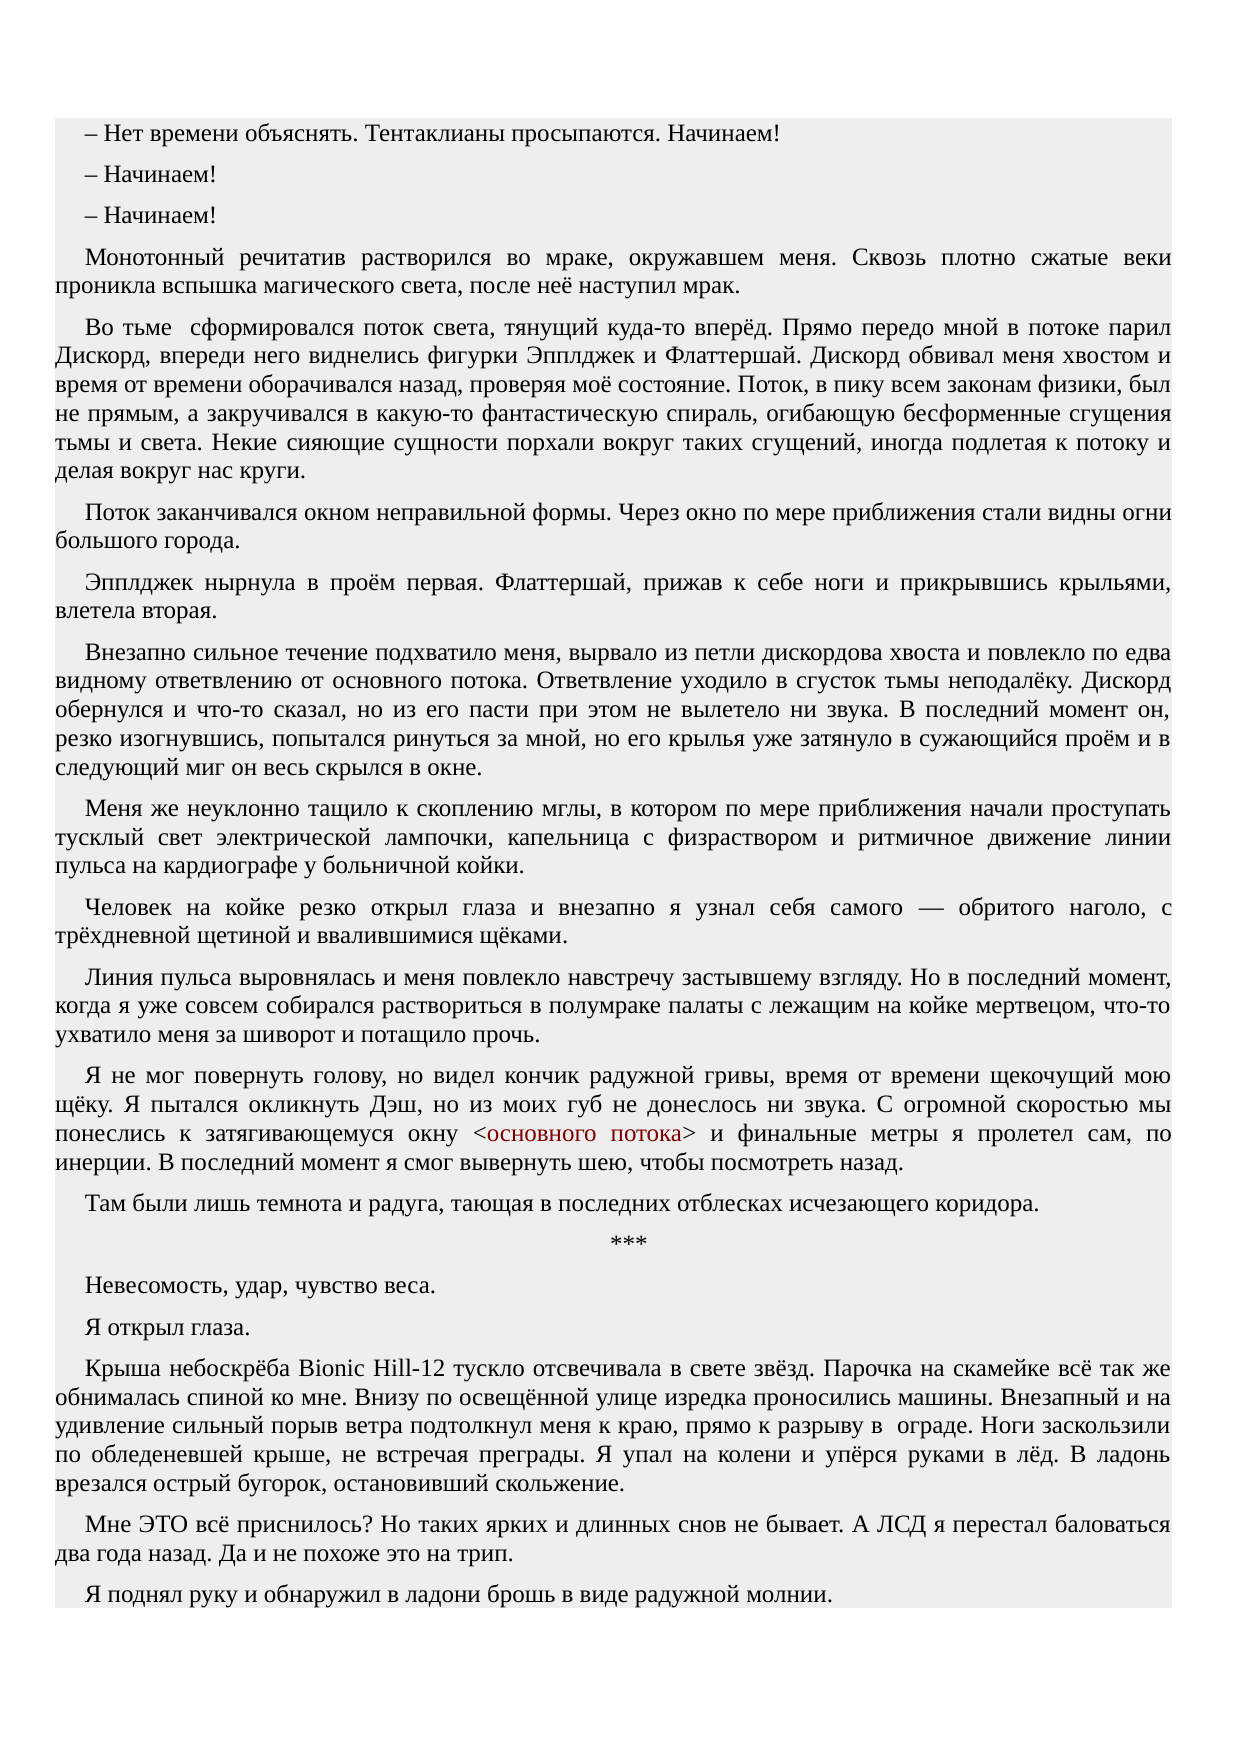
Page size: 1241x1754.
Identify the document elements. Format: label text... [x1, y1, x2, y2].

text Я поднял руку и обнаружил в ладони брошь в виде радужной молнии. [55, 1579, 1172, 1608]
text Невесомость, удар, чувство веса. [55, 1271, 1172, 1299]
text Поток заканчивался окном неправильной формы. Через окно по мере приближения стали видны огни большого города. [55, 497, 1172, 554]
text Мне ЭТО всё приснилось? Но таких ярких и длинных снов не бывает. А ЛСД я перестал баловаться два года назад. Да и не похоже это на трип. [55, 1509, 1172, 1567]
text Там были лишь темнота и радуга, тающая в последних отблесках исчезающего коридора. [55, 1188, 1172, 1217]
text Меня же неуклонно тащило к скоплению мглы, в котором по мере приближения начали проступать тусклый свет электрической лампочки, капельница с физраствором и ритмичное движение линии пульса на кардиографе у больничной койки. [55, 793, 1172, 879]
text Линия пульса выровнялась и меня повлекло навстречу застывшему взгляду. Но в последний момент, когда я уже совсем собирался раствориться в полумраке палаты с лежащим на койке мертвецом, что-то ухватило меня за шиворот и потащило прочь. [55, 962, 1172, 1048]
text *** [55, 1229, 1172, 1258]
text – Начинаем! [55, 201, 1172, 229]
text Внезапно сильное течение подхватило меня, вырвало из петли дискордова хвоста и повлекло по едва видному ответвлению от основного потока. Ответвление уходило в сгусток тьмы неподалёку. Дискорд обернулся и что-то сказал, но из его пасти при этом не вылетело ни звука. В последний момент он, резко изогнувшись, попытался ринуться за мной, но его крылья уже затянуло в сужающийся проём и в следующий миг он весь скрылся в окне. [55, 637, 1172, 781]
text Я не мог повернуть голову, но видел кончик радужной гривы, время от времени щекочущий мою щёку. Я пытался окликнуть Дэш, но из моих губ не донеслось ни звука. С огромной скоростью мы понеслись к затягивающемуся окну <основного потока> и финальные метры я пролетел сам, по инерции. В последний момент я смог вывернуть шею, чтобы посмотреть назад. [55, 1061, 1172, 1176]
text – Начинаем! [55, 159, 1172, 188]
text Человек на койке резко открыл глаза и внезапно я узнал себя самого — обритого наголо, с трёхдневной щетиной и ввалившимися щёками. [55, 892, 1172, 949]
text Я открыл глаза. [55, 1312, 1172, 1341]
text Эпплджек нырнула в проём первая. Флаттершай, прижав к себе ноги и прикрывшись крыльями, влетела вторая. [55, 567, 1172, 624]
text Монотонный речитатив растворился во мраке, окружавшем меня. Сквозь плотно сжатые веки проникла вспышка магического света, после неё наступил мрак. [55, 242, 1172, 299]
text – Нет времени объяснять. Тентаклианы просыпаются. Начинаем! [55, 118, 1172, 147]
text Крыша небоскрёба Bionic Hill-12 тускло отсвечивала в свете звёзд. Парочка на скамейке всё так же обнималась спиной ко мне. Внизу по освещённой улице изредка проносились машины. Внезапный и на удивление сильный порыв ветра подтолкнул меня к краю, прямо к разрыву в ограде. Ноги заскользили по обледеневшей крыше, не встречая преграды. Я упал на колени и упёрся руками в лёд. В ладонь врезался острый бугорок, остановивший скольжение. [55, 1353, 1172, 1497]
text Во тьме сформировался поток света, тянущий куда-то вперёд. Прямо передо мной в потоке парил Дискорд, впереди него виднелись фигурки Эпплджек и Флаттершай. Дискорд обвивал меня хвостом и время от времени оборачивался назад, проверяя моё состояние. Поток, в пику всем законам физики, был не прямым, а закручивался в какую-то фантастическую спираль, огибающую бесформенные сгущения тьмы и света. Некие сияющие сущности порхали вокруг таких сгущений, иногда подлетая к потоку и делая вокруг нас круги. [55, 312, 1172, 484]
